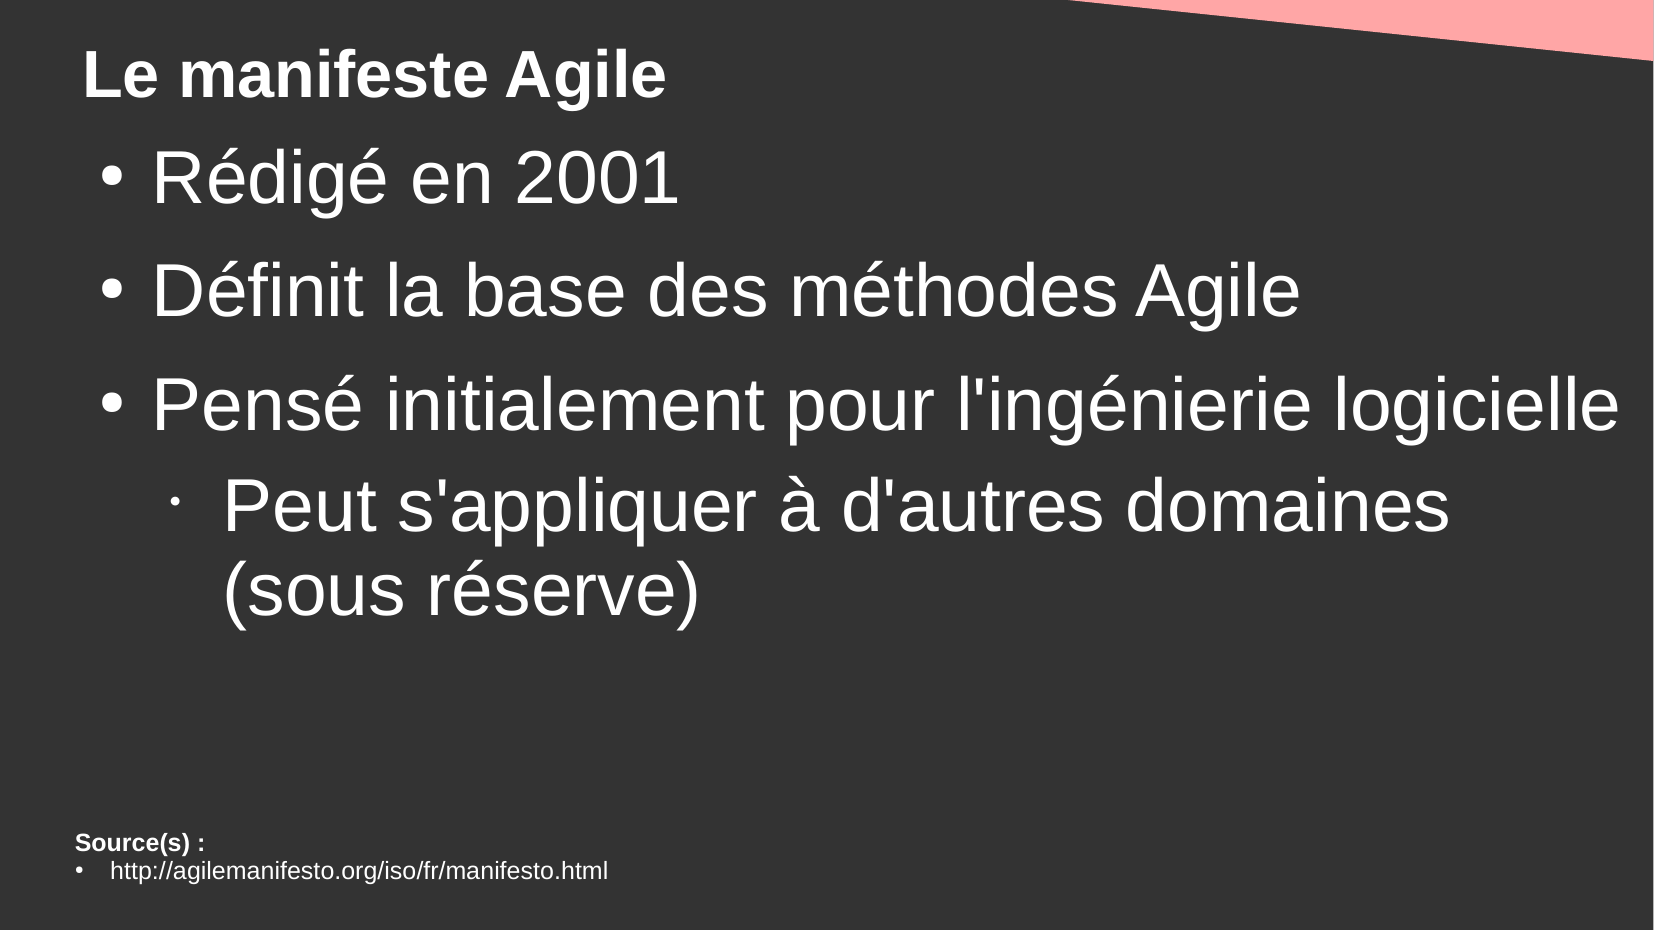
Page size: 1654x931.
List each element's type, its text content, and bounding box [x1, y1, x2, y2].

text_box [1068, 0, 1654, 62]
list Rédigé en 2001 Définit la base des méthodes Agile Pensé initialement pour l'ingénierie logicielle Peut s'appliquer à d'autres domaines (sous réserve) [80, 135, 1630, 822]
title Le manifeste Agile [82, 37, 1571, 122]
text_box Source(s) : http://agilemanifesto.org/iso/fr/manifesto.html [59, 821, 1546, 920]
